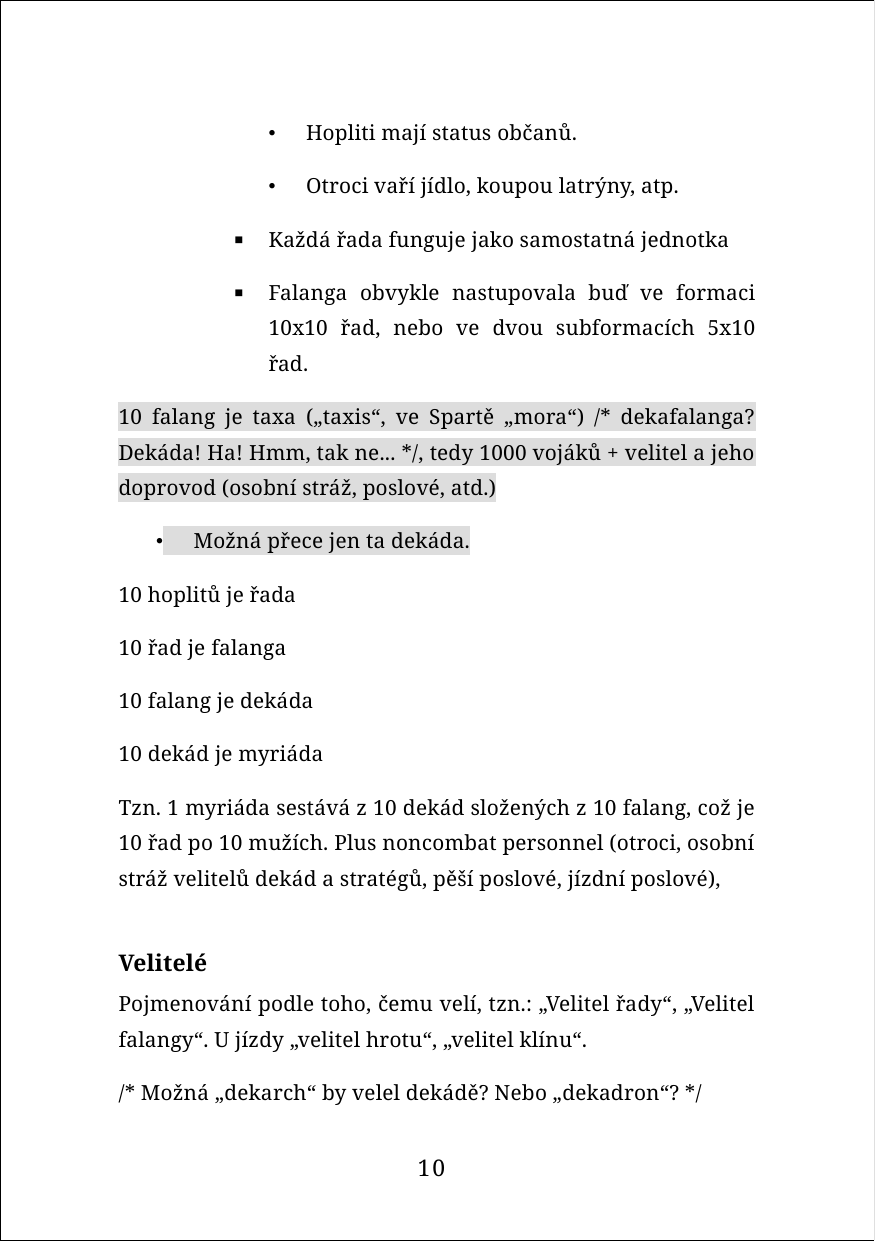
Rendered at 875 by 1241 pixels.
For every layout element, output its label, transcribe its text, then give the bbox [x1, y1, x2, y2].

subtitle Velitelé [118, 946, 756, 978]
list Hopliti mají status občanů. [268, 118, 756, 147]
list Každá řada funguje jako samostatná jednotka [231, 225, 756, 253]
text Tzn. 1 myriáda sestává z 10 dekád složených z 10 falang, což je 10 řad po 10 mužích. Plus noncombat personnel (otroci, osobní stráž velitelů dekád a stratégů, pěší poslové, jízdní poslové), [118, 793, 756, 892]
text Pojmenování podle toho, čemu velí, tzn.: „Velitel řady“, „Velitel falangy“. U jízdy „velitel hrotu“, „velitel klínu“. [118, 989, 756, 1053]
text 10 falang je taxa („taxis“, ve Spartě „mora“) /* dekafalanga? Dekáda! Ha! Hmm, tak ne... */, tedy 1000 vojáků + velitel a jeho doprovod (osobní stráž, poslové, atd.) [118, 402, 756, 502]
text 10 řad je falanga [118, 633, 756, 661]
list Možná přece jen ta dekáda. [156, 526, 756, 555]
list Falanga obvykle nastupovala buď ve formaci 10x10 řad, nebo ve dvou subformacích 5x10 řad. [231, 278, 756, 377]
list Otroci vaří jídlo, koupou latrýny, atp. [268, 171, 756, 200]
text /* Možná „dekarch“ by velel dekádě? Nebo „dekadron“? */ [118, 1078, 756, 1107]
text 10 dekád je myriáda [118, 739, 756, 768]
text 10 falang je dekáda [118, 686, 756, 714]
text 10 hoplitů je řada [118, 580, 756, 608]
